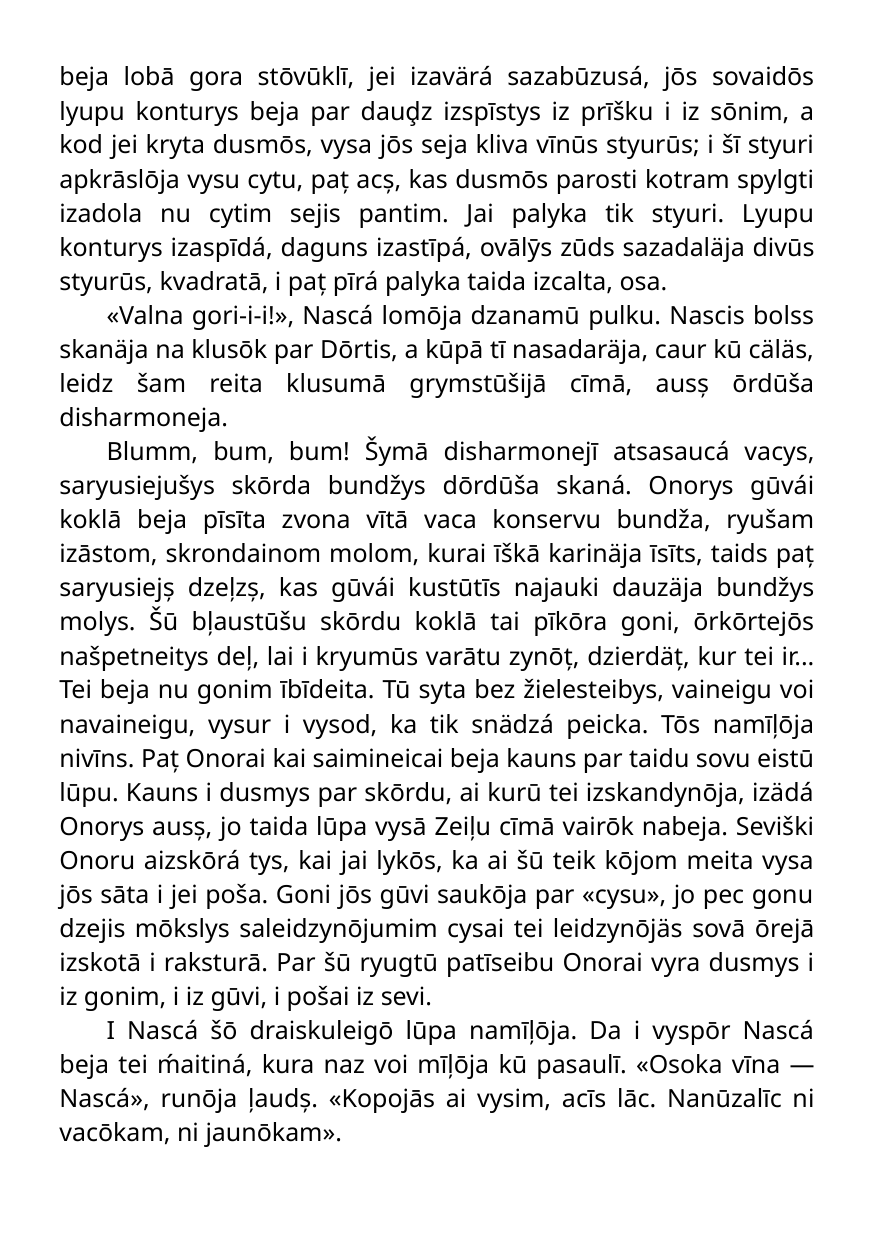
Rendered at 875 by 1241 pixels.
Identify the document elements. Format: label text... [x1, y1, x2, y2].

text Blumm, bum, bum! Šymā disharmonejī atsasaucá vacys, saryusiejušys skōrda bundžys dōrdūša skaná. Onorys gūvái koklā beja pīsīta zvona vītā vaca konservu bundža, ryušam izāstom, skrondainom molom, kurai īškā karinäja īsīts, taids paț saryusiejș dzeļzș, kas gūvái kustūtīs najauki dauzäja bundžys molys. Šū bļaustūšu skōrdu koklā tai pīkōra goni, ōrkōrtejōs našpetneitys deļ, lai i kryumūs varātu zynōț, dzierdäț, kur tei ir... Tei beja nu gonim ībīdeita. Tū syta bez žielesteibys, vaineigu voi navaineigu, vysur i vysod, ka tik snädzá peicka. Tōs namīļōja nivīns. Paț Onorai kai saimineicai beja kauns par taidu sovu eistū lūpu. Kauns i dusmys par skōrdu, ai kurū tei izskandynōja, izädá Onorys ausș, jo taida lūpa vysā Zeiļu cīmā vairōk nabeja. Seviški Onoru aizskōrá tys, kai jai lykōs, ka ai šū teik kōjom meita vysa jōs sāta i jei poša. Goni jōs gūvi saukōja par «cysu», jo pec gonu dzejis mōkslys saleidzynōjumim cysai tei leidzynōjäs sovā ōrejā izskotā i raksturā. Par šū ryugtū patīseibu Onorai vyra dusmys i iz gonim, i iz gūvi, i pošai iz sevi. [59, 434, 815, 1013]
text «Valna gori-i-i!», Nascá lomōja dzanamū pulku. Nascis bolss skanäja na klusōk par Dōrtis, a kūpā tī nasadaräja, caur kū cäläs, leidz šam reita klusumā grymstūšijā cīmā, ausș ōrdūša disharmoneja. [59, 297, 815, 434]
text beja lobā gora stōvūklī, jei izavärá sazabūzusá, jōs sovaidōs lyupu konturys beja par dauḑz izspīstys iz prīšku i iz sōnim, a kod jei kryta dusmōs, vysa jōs seja kliva vīnūs styurūs; i šī styuri apkrāslōja vysu cytu, paț acș, kas dusmōs parosti kotram spylgti izadola nu cytim sejis pantim. Jai palyka tik styuri. Lyupu konturys izaspīdá, daguns izastīpá, ovālȳs zūds sazadaläja divūs styurūs, kvadratā, i paț pīrá palyka taida izcalta, osa. [59, 59, 815, 297]
text I Nascá šō draiskuleigō lūpa namīļōja. Da i vyspōr Nascá beja tei ḿaitiná, kura naz voi mīļōja kū pasaulī. «Osoka vīna — Nascá», runōja ļaudș. «Kopojās ai vysim, acīs lāc. Nanūzalīc ni vacōkam, ni jaunōkam». [59, 1013, 815, 1149]
